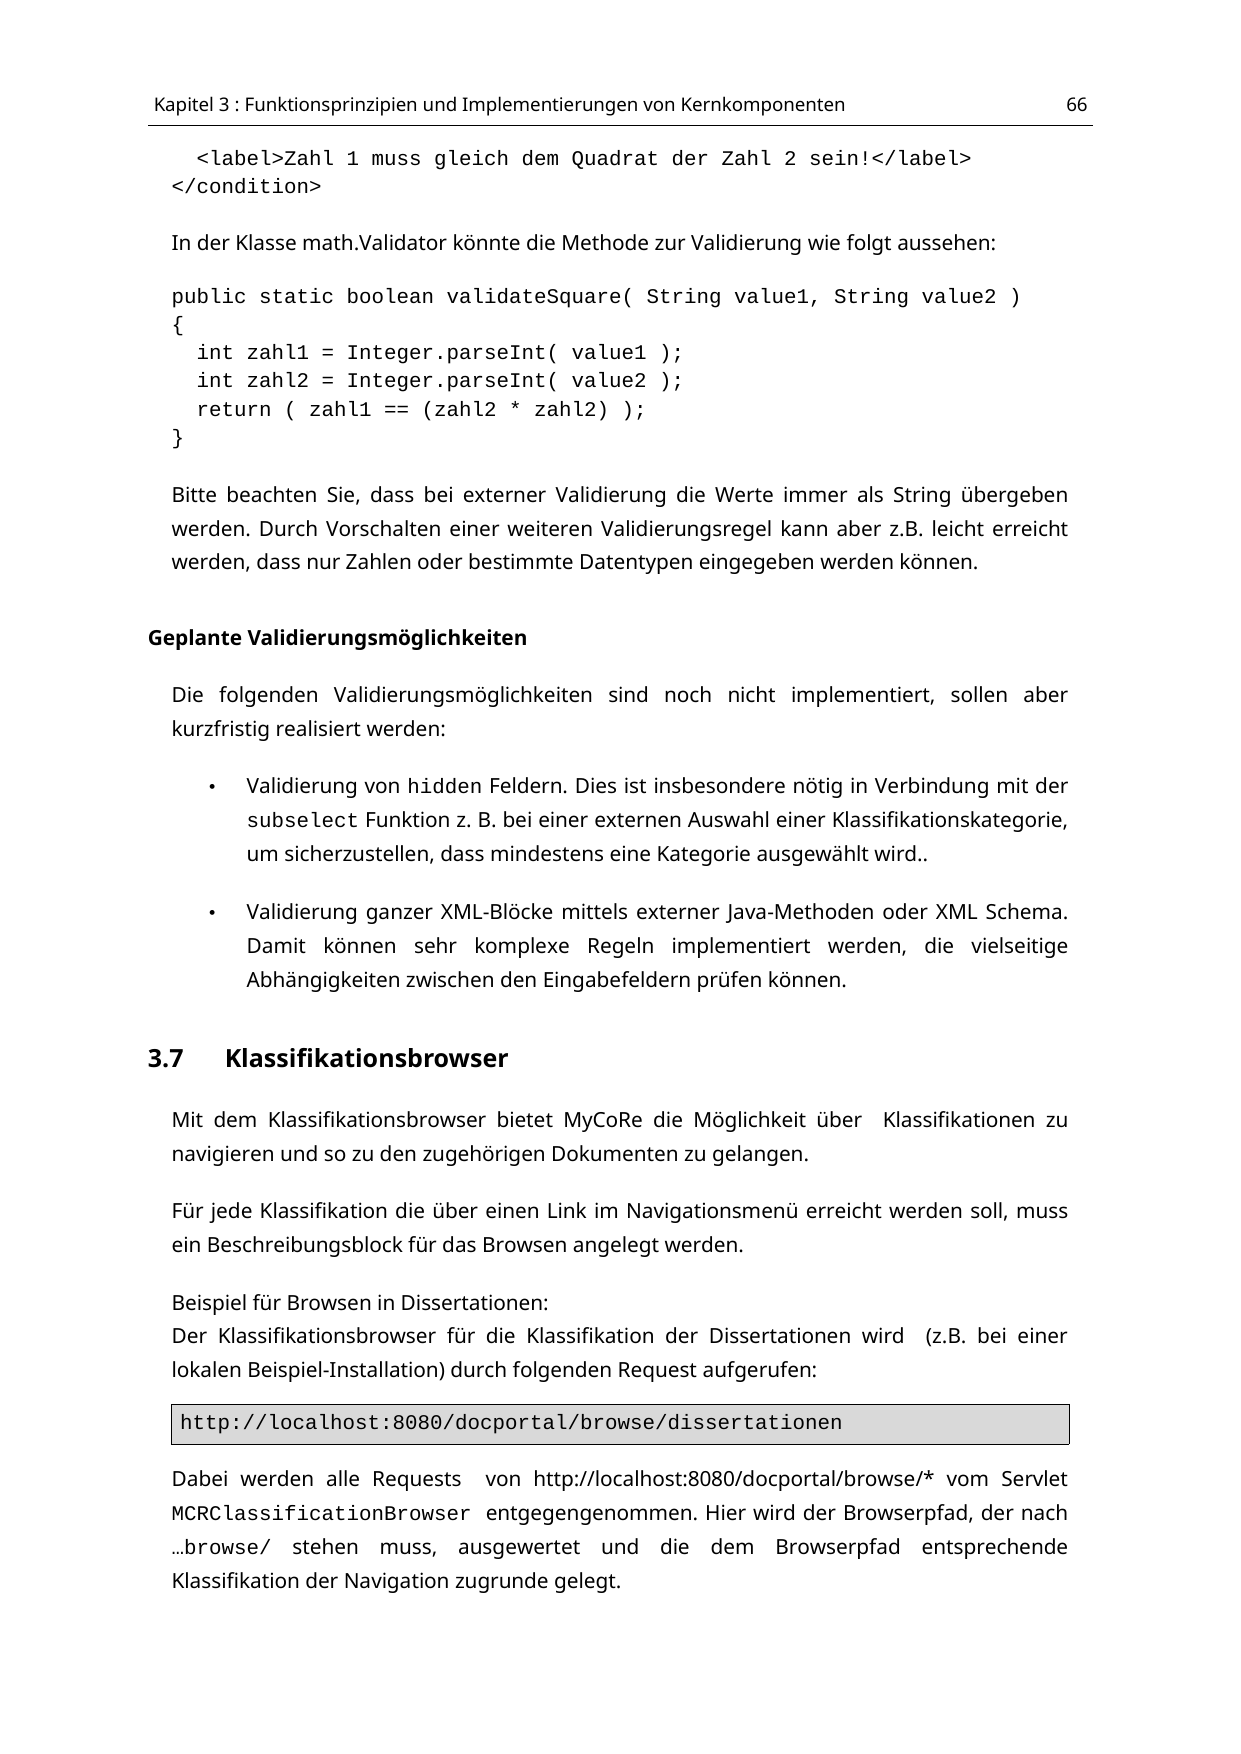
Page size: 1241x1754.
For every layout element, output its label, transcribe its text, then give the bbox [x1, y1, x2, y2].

text Bitte beachten Sie, dass bei externer Validierung die Werte immer als String übergeben werden. Durch Vorschalten einer weiteren Validierungsregel kann aber z.B. leicht erreicht werden, dass nur Zahlen oder bestimmte Datentypen eingegeben werden können. [171, 480, 1069, 576]
text http://localhost:8080/docportal/browse/dissertationen [172, 1405, 1069, 1444]
text Die folgenden Validierungsmöglichkeiten sind noch nicht implementiert, sollen aber kurzfristig realisiert werden: [171, 680, 1069, 742]
subtitle Geplante Validierungsmöglichkeiten [148, 623, 1092, 651]
subtitle Klassifikationsbrowser [148, 1041, 1092, 1075]
list Validierung von hidden Feldern. Dies ist insbesondere nötig in Verbindung mit der subselect Funktion z. B. bei einer externen Auswahl einer Klassifikationskategorie, um sicherzustellen, dass mindestens eine Kategorie ausgewählt wird.. [209, 771, 1069, 868]
text Dabei werden alle Requests von http://localhost:8080/docportal/browse/* vom Servlet MCRClassificationBrowser entgegengenommen. Hier wird der Browserpfad, der nach …browse/ stehen muss, ausgewertet und die dem Browserpfad entsprechende Klassifikation der Navigation zugrunde gelegt. [171, 1464, 1069, 1595]
list Validierung ganzer XML-Blöcke mittels externer Java-Methoden oder XML Schema. Damit können sehr komplexe Regeln implementiert werden, die vielseitige Abhängigkeiten zwischen den Eingabefeldern prüfen können. [209, 897, 1069, 993]
text <label>Zahl 1 muss gleich dem Quadrat der Zahl 2 sein!</label> </condition> [171, 148, 1069, 199]
text Mit dem Klassifikationsbrowser bietet MyCoRe die Möglichkeit über Klassifikationen zu navigieren und so zu den zugehörigen Dokumenten zu gelangen. [171, 1105, 1069, 1167]
text public static boolean validateSquare( String value1, String value2 ) { int zahl1 = Integer.parseInt( value1 ); int zahl2 = Integer.parseInt( value2 ); return ( zahl1 == (zahl2 * zahl2) ); } [171, 286, 1069, 451]
text In der Klasse math.Validator könnte die Methode zur Validierung wie folgt aussehen: [171, 228, 1069, 257]
text Für jede Klassifikation die über einen Link im Navigationsmenü erreicht werden soll, muss ein Beschreibungsblock für das Browsen angelegt werden. [171, 1196, 1069, 1258]
text Beispiel für Browsen in Dissertationen: Der Klassifikationsbrowser für die Klassifikation der Dissertationen wird (z.B. bei einer lokalen Beispiel-Installation) durch folgenden Request aufgerufen: [171, 1288, 1069, 1384]
